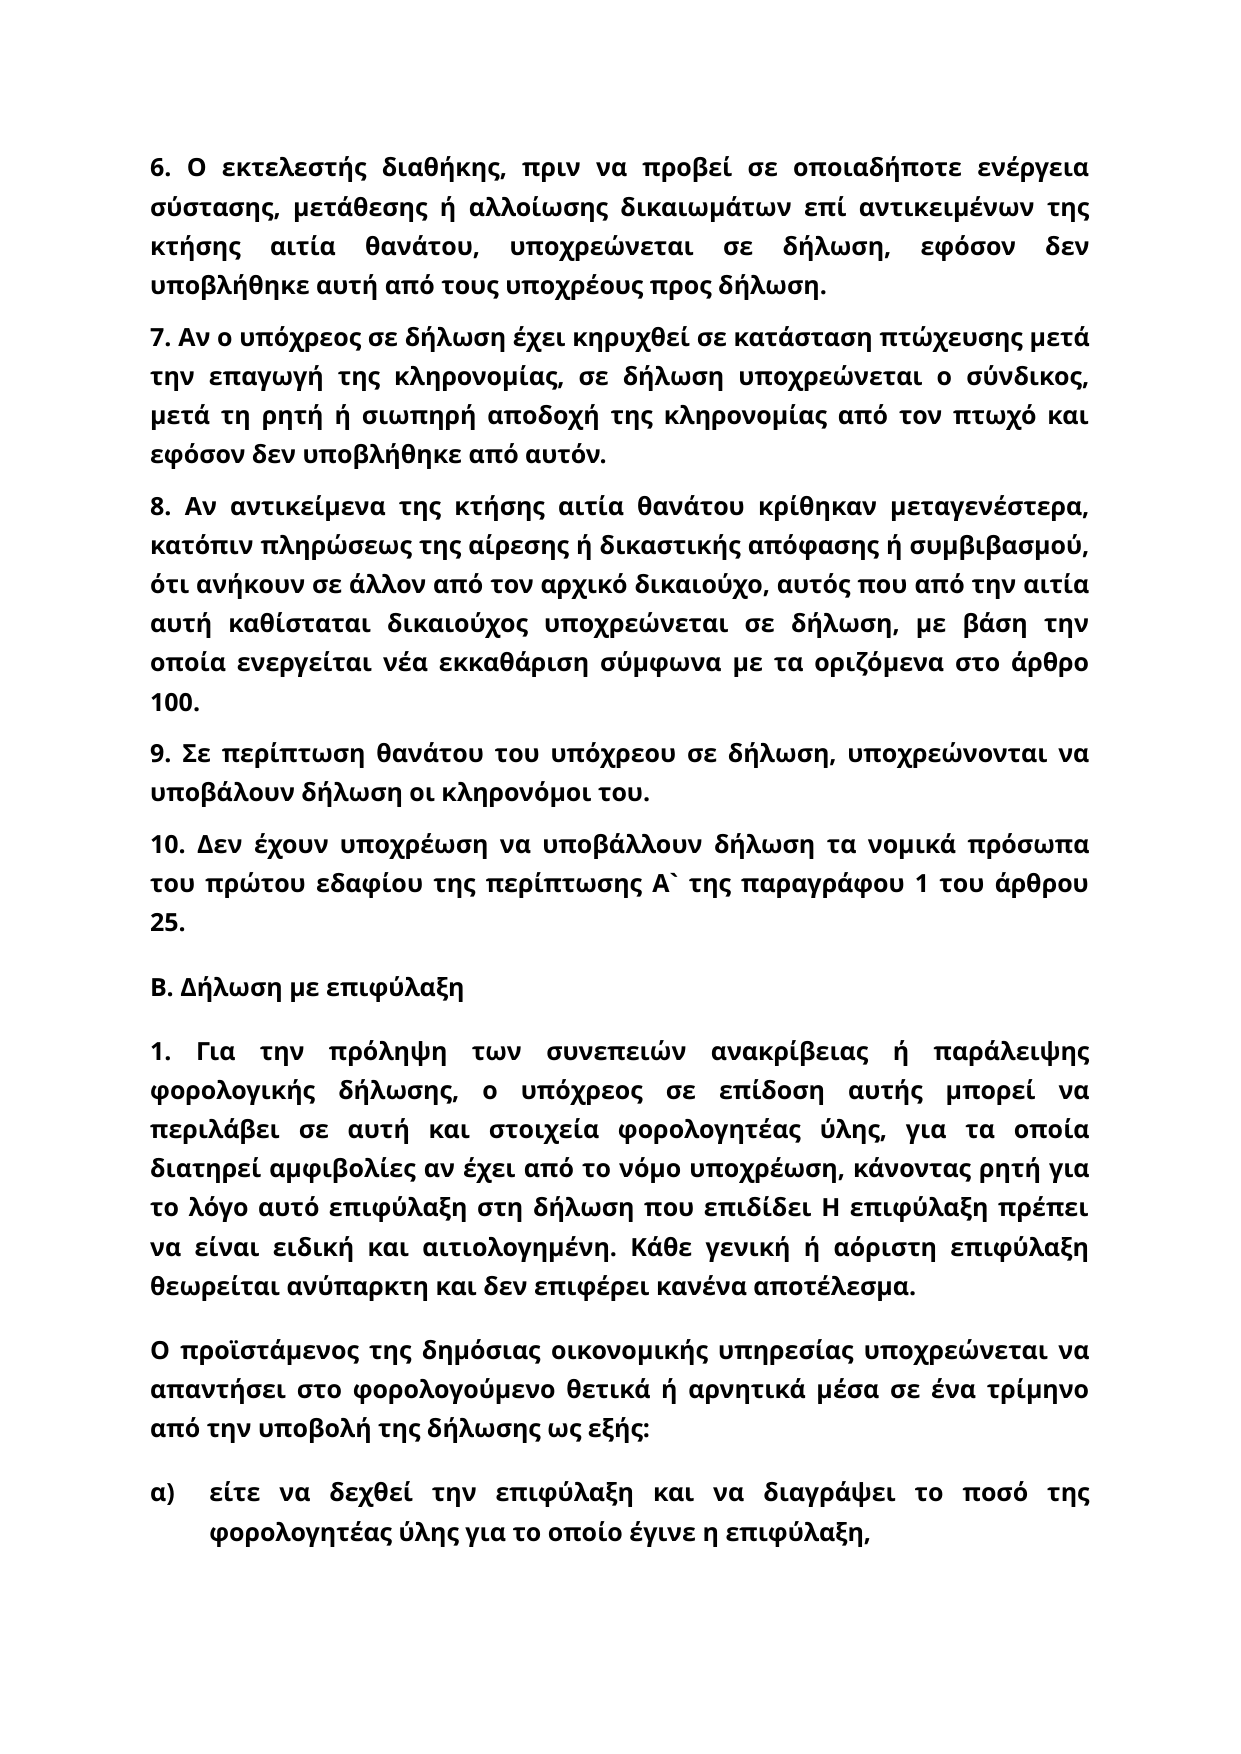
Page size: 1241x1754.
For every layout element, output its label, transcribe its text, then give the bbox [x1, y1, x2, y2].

text 8. Αν αντικείμενα της κτήσης αιτία θανάτου κρίθηκαν μεταγενέστερα, κατόπιν πληρώσεως της αίρεσης ή δικαστικής απόφασης ή συμβιβασμού, ότι ανήκουν σε άλλον από τον αρχικό δικαιούχο, αυτός που από την αιτία αυτή καθίσταται δικαιούχος υποχρεώνεται σε δήλωση, με βάση την οποία ενεργείται νέα εκκαθάριση σύμφωνα με τα οριζόμενα στο άρθρο 100. [150, 488, 1090, 718]
text Β. Δήλωση με επιφύλαξη [150, 969, 1090, 1003]
text Ο προϊστάμενος της δημόσιας οικονομικής υπηρεσίας υποχρεώνεται να απαντήσει στο φορολογούμενο θετικά ή αρνητικά μέσα σε ένα τρίμηνο από την υποβολή της δήλωσης ως εξής: [150, 1332, 1090, 1445]
text 9. Σε περίπτωση θανάτου του υπόχρεου σε δήλωση, υποχρεώνονται να υποβάλουν δήλωση οι κληρονόμοι του. [150, 736, 1090, 809]
list α) είτε να δεχθεί την επιφύλαξη και να διαγράψει το ποσό της φορολογητέας ύλης για το οποίο έγινε η επιφύλαξη, [150, 1475, 1090, 1548]
text 6. Ο εκτελεστής διαθήκης, πριν να προβεί σε οποιαδήποτε ενέργεια σύστασης, μετάθεσης ή αλλοίωσης δικαιωμάτων επί αντικειμένων της κτήσης αιτία θανάτου, υποχρεώνεται σε δήλωση, εφόσον δεν υποβλήθηκε αυτή από τους υποχρέους προς δήλωση. [150, 150, 1090, 302]
text 7. Αν ο υπόχρεος σε δήλωση έχει κηρυχθεί σε κατάσταση πτώχευσης μετά την επαγωγή της κληρονομίας, σε δήλωση υποχρεώνεται ο σύνδικος, μετά τη ρητή ή σιωπηρή αποδοχή της κληρονομίας από τον πτωχό και εφόσον δεν υποβλήθηκε από αυτόν. [150, 319, 1090, 471]
text 10. Δεν έχουν υποχρέωση να υποβάλλουν δήλωση τα νομικά πρόσωπα του πρώτου εδαφίου της περίπτωσης Α` της παραγράφου 1 του άρθρου 25. [150, 827, 1090, 939]
text 1. Για την πρόληψη των συνεπειών ανακρίβειας ή παράλειψης φορολογικής δήλωσης, ο υπόχρεος σε επίδοση αυτής μπορεί να περιλάβει σε αυτή και στοιχεία φορολογητέας ύλης, για τα οποία διατηρεί αμφιβολίες αν έχει από το νόμο υποχρέωση, κάνοντας ρητή για το λόγο αυτό επιφύλαξη στη δήλωση που επιδίδει Η επιφύλαξη πρέπει να είναι ειδική και αιτιολογημένη. Κάθε γενική ή αόριστη επιφύλαξη θεωρείται ανύπαρκτη και δεν επιφέρει κανένα αποτέλεσμα. [150, 1033, 1090, 1302]
